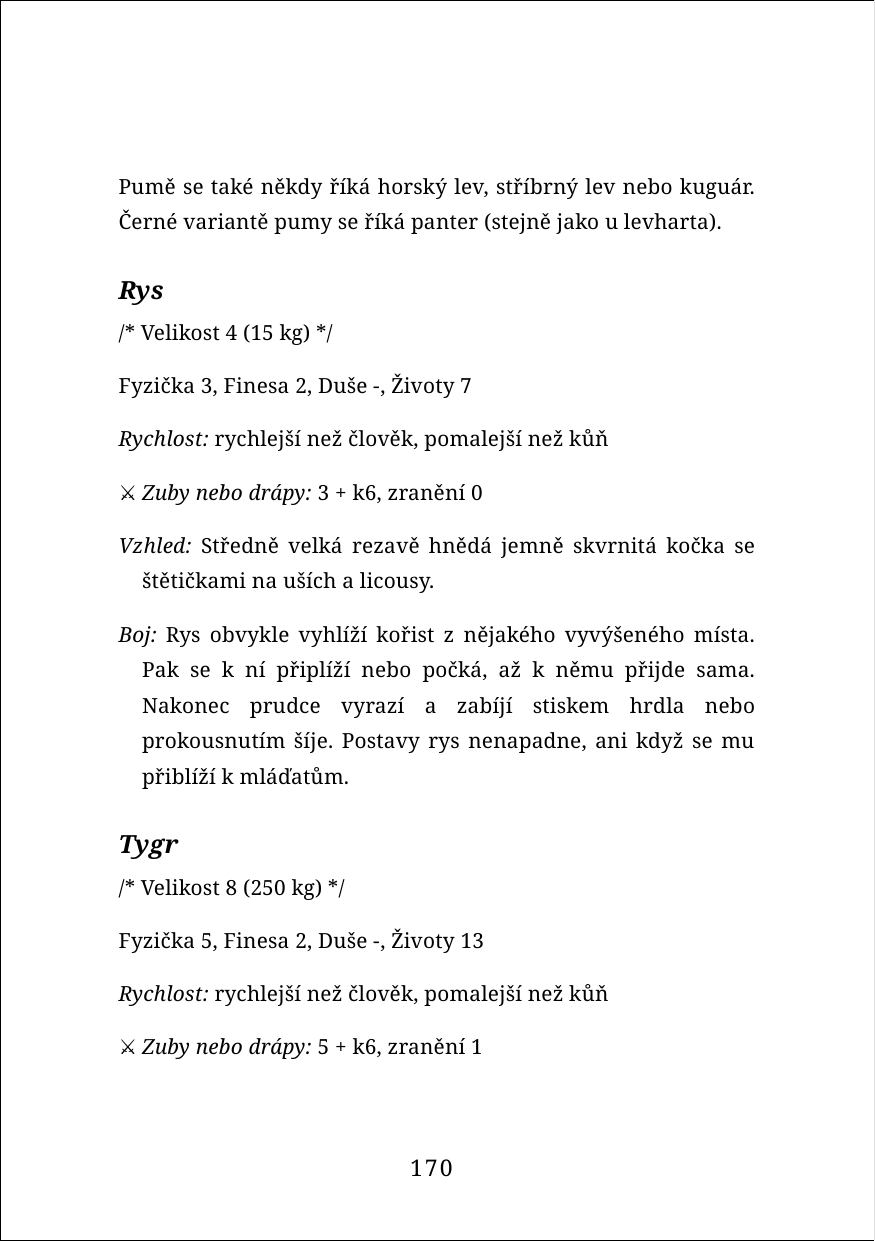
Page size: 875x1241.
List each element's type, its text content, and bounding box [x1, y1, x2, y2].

text Boj: Rys obvykle vyhlíží kořist z nějakého vyvýšeného místa. Pak se k ní připlíží nebo počká, až k němu přijde sama. Nakonec prudce vyrazí a zabíjí stiskem hrdla nebo prokousnutím šíje. Postavy rys nenapadne, ani když se mu přiblíží k mláďatům. [118, 620, 756, 790]
subtitle Tygr [118, 827, 756, 861]
text /* Velikost 8 (250 kg) */ [118, 873, 756, 901]
text ⚔ Zuby nebo drápy: 3 + k6, zranění 0 [118, 478, 756, 506]
text Rychlost: rychlejší než člověk, pomalejší než kůň [118, 979, 756, 1008]
text Fyzička 3, Finesa 2, Duše -, Životy 7 [118, 371, 756, 400]
text ⚔ Zuby nebo drápy: 5 + k6, zranění 1 [118, 1032, 756, 1061]
text Rychlost: rychlejší než člověk, pomalejší než kůň [118, 424, 756, 453]
text Pumě se také někdy říká horský lev, stříbrný lev nebo kuguár. Černé variantě pumy se říká panter (stejně jako u levharta). [118, 172, 756, 236]
text Fyzička 5, Finesa 2, Duše -, Životy 13 [118, 926, 756, 954]
subtitle Rys [118, 272, 756, 306]
text Vzhled: Středně velká rezavě hnědá jemně skvrnitá kočka se štětičkami na uších a licousy. [118, 531, 756, 595]
text /* Velikost 4 (15 kg) */ [118, 318, 756, 347]
